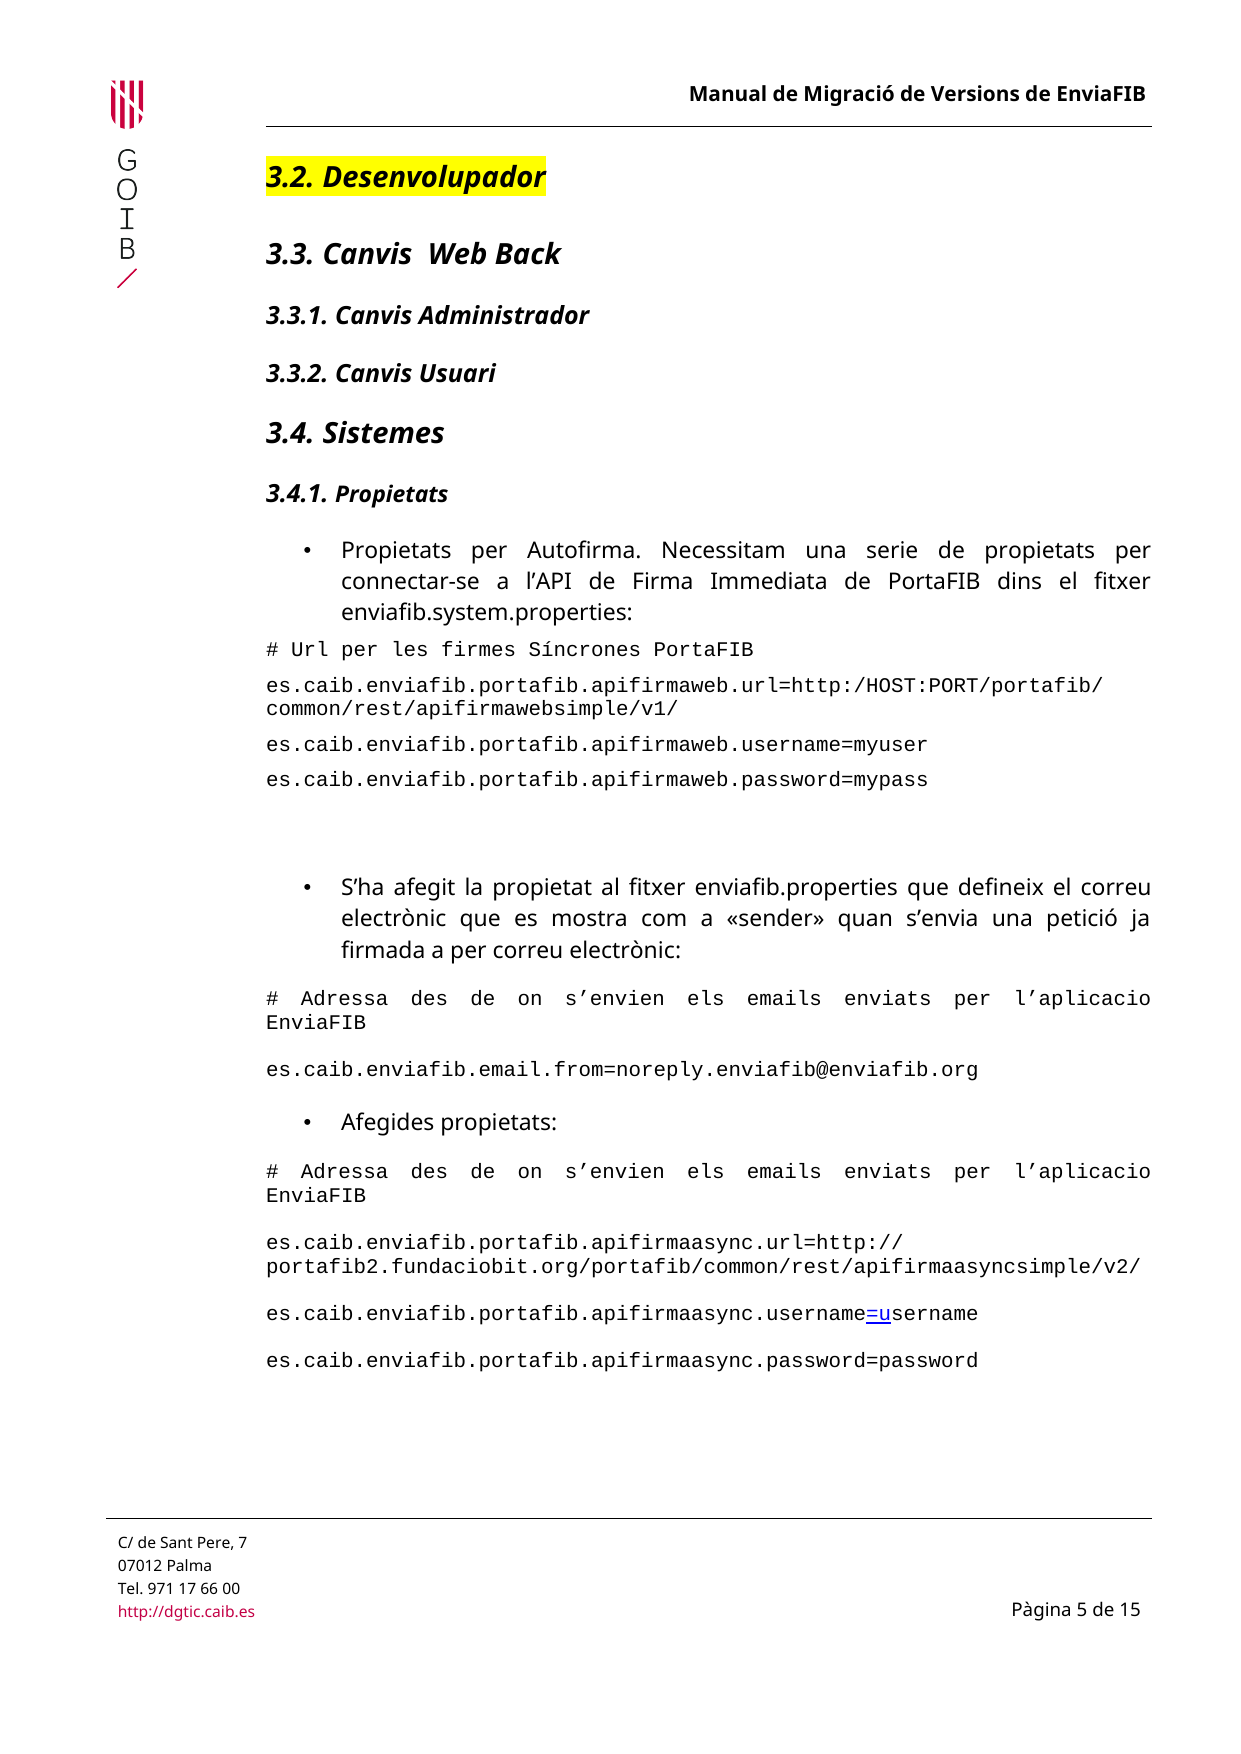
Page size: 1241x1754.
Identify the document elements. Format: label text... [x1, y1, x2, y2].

table_header # Url per les firmes Síncrones PortaFIB es.caib.enviafib.portafib.apifirmaweb.url=http:/HOST:PORT/portafib/common/rest/apifirmawebsimple/v1/ es.caib.enviafib.portafib.apifirmaweb.username=myuser es.caib.enviafib.portafib.apifirmaweb.password=mypass [266, 639, 1152, 804]
subtitle Desenvolupador [266, 156, 1152, 196]
list Afegides propietats: [303, 1106, 1152, 1138]
subtitle Canvis Usuari [266, 355, 1152, 389]
subtitle Canvis Administrador [266, 298, 1152, 332]
table_header # Adressa des de on s’envien els emails enviats per l’aplicacio EnviaFIB es.caib.enviafib.email.from=noreply.enviafib@enviafib.org [266, 977, 1152, 1094]
subtitle Canvis Web Back [266, 234, 1152, 273]
subtitle Sistemes [266, 413, 1152, 452]
subtitle Propietats [266, 476, 1152, 510]
table_header # Adressa des de on s’envien els emails enviats per l’aplicacio EnviaFIB es.caib.enviafib.portafib.apifirmaasync.url=http://portafib2.fundaciobit.org/portafib/common/rest/apifirmaasyncsimple/v2/ es.caib.enviafib.portafib.apifirmaasync.username=username es.caib.enviafib.portafib.apifirmaasync.password=password [266, 1149, 1152, 1433]
picture [82, 57, 172, 319]
list Propietats per Autofirma. Necessitam una serie de propietats per connectar-se a l’API de Firma Immediata de PortaFIB dins el fitxer enviafib.system.properties: [303, 534, 1152, 627]
list S’ha afegit la propietat al fitxer enviafib.properties que defineix el correu electrònic que es mostra com a «sender» quan s’envia una petició ja firmada a per correu electrònic: [303, 871, 1152, 965]
